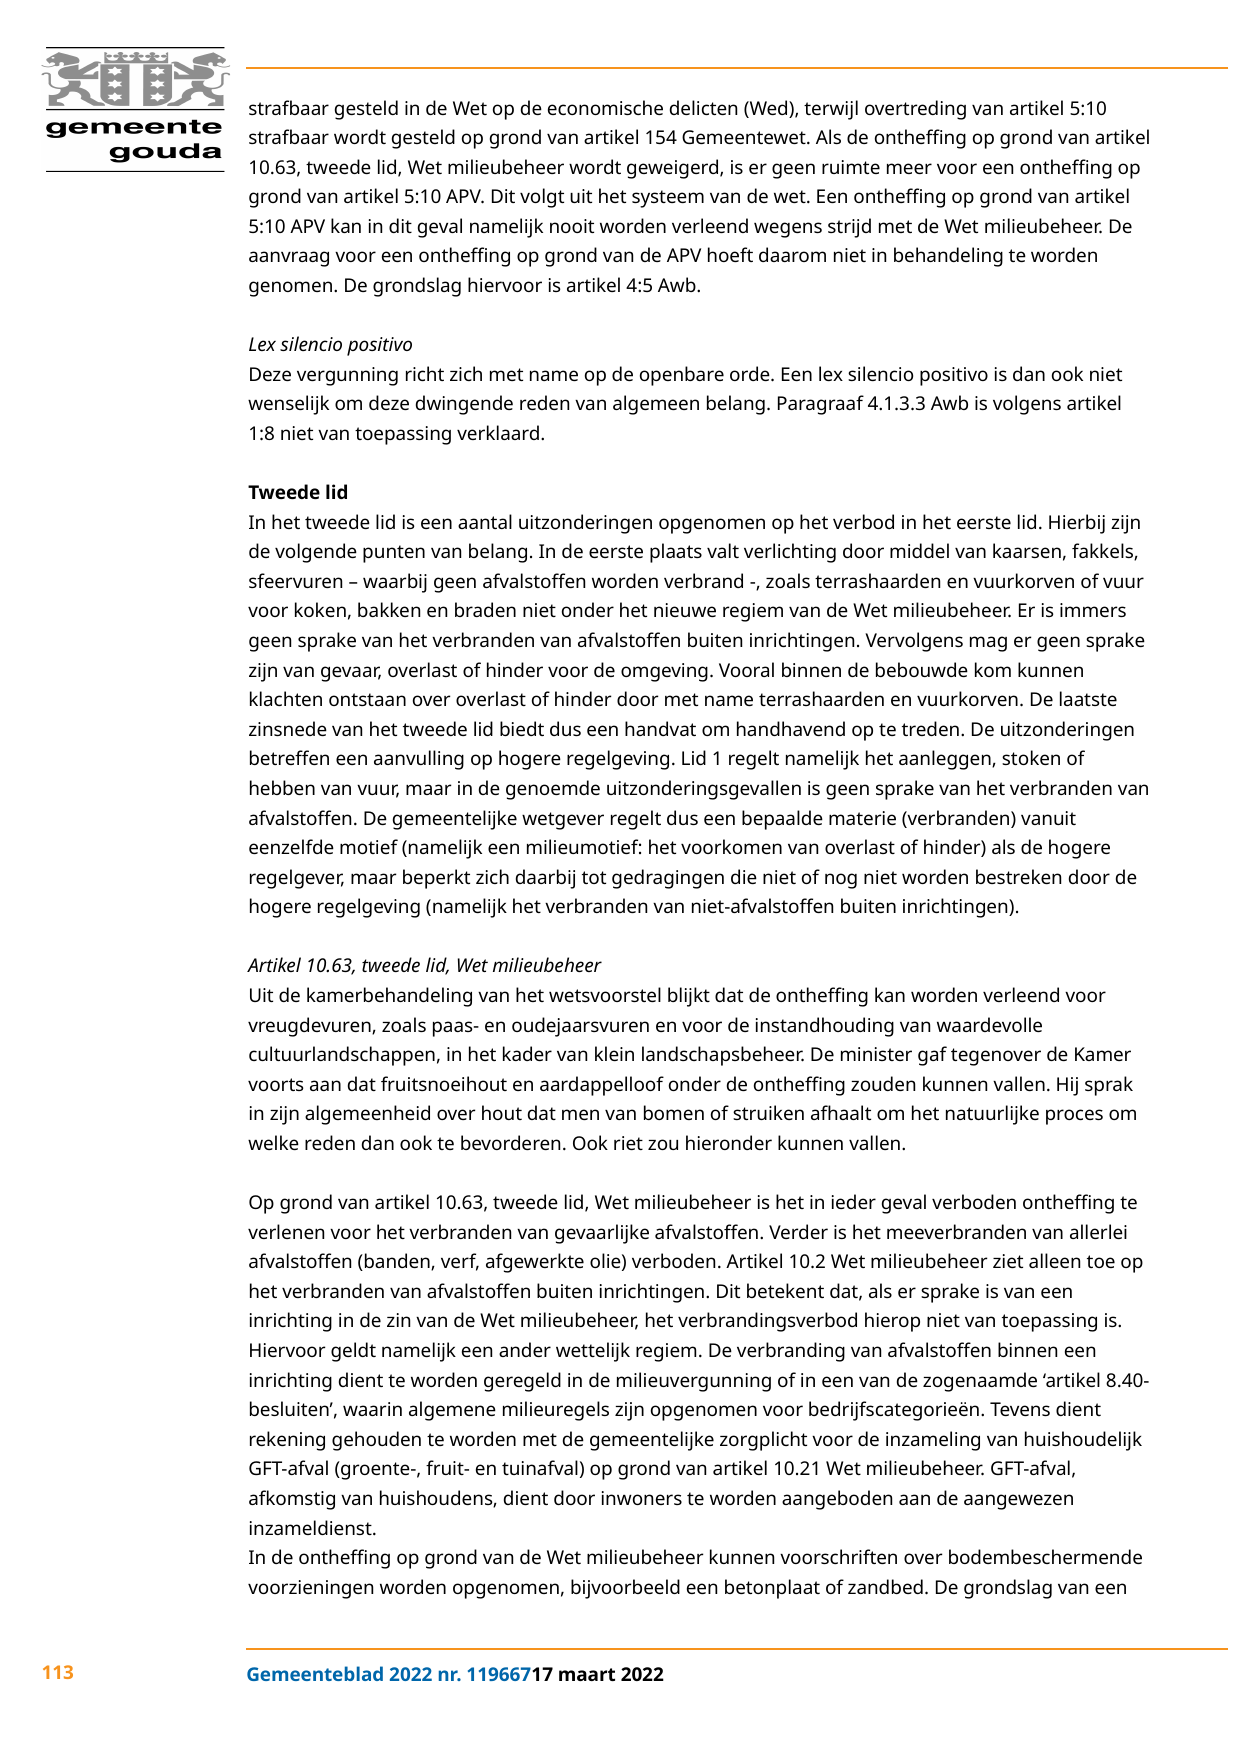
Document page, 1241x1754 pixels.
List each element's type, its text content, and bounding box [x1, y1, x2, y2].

picture [41, 47, 231, 172]
text In het tweede lid is een aantal uitzonderingen opgenomen op het verbod in het eerste lid. Hierbij zijn de volgende punten van belang. In de eerste plaats valt verlichting door middel van kaarsen, fakkels, sfeervuren – waarbij geen afvalstoffen worden verbrand -, zoals terrashaarden en vuurkorven of vuur voor koken, bakken en braden niet onder het nieuwe regiem van de Wet milieubeheer. Er is immers geen sprake van het verbranden van afvalstoffen buiten inrichtingen. Vervolgens mag er geen sprake zijn van gevaar, overlast of hinder voor de omgeving. Vooral binnen de bebouwde kom kunnen klachten ontstaan over overlast of hinder door met name terrashaarden en vuurkorven. De laatste zinsnede van het tweede lid biedt dus een handvat om handhavend op te treden. De uitzonderingen betreffen een aanvulling op hogere regelgeving. Lid 1 regelt namelijk het aanleggen, stoken of hebben van vuur, maar in de genoemde uitzonderingsgevallen is geen sprake van het verbranden van afvalstoffen. De gemeentelijke wetgever regelt dus een bepaalde materie (verbranden) vanuit eenzelfde motief (namelijk een milieumotief: het voorkomen van overlast of hinder) als de hogere regelgever, maar beperkt zich daarbij tot gedragingen die niet of nog niet worden bestreken door de hogere regelgeving (namelijk het verbranden van niet-afvalstoffen buiten inrichtingen). [248, 509, 1152, 919]
text Uit de kamerbehandeling van het wetsvoorstel blijkt dat de ontheffing kan worden verleend voor vreugdevuren, zoals paas- en oudejaarsvuren en voor de instandhouding van waardevolle cultuurlandschappen, in het kader van klein landschapsbeheer. De minister gaf tegenover de Kamer voorts aan dat fruitsnoeihout en aardappelloof onder de ontheffing zouden kunnen vallen. Hij sprak in zijn algemeenheid over hout dat men van bomen of struiken afhaalt om het natuurlijke proces om welke reden dan ook te bevorderen. Ook riet zou hieronder kunnen vallen. [248, 982, 1152, 1156]
text Tweede lid [248, 479, 1152, 505]
text Deze vergunning richt zich met name op de openbare orde. Een lex silencio positivo is dan ook niet wenselijk om deze dwingende reden van algemeen belang. Paragraaf 4.1.3.3 Awb is volgens artikel 1:8 niet van toepassing verklaard. [248, 361, 1152, 446]
text Artikel 10.63, tweede lid, Wet milieubeheer [248, 953, 1152, 978]
text Op grond van artikel 10.63, tweede lid, Wet milieubeheer is het in ieder geval verboden ontheffing te verlenen voor het verbranden van gevaarlijke afvalstoffen. Verder is het meeverbranden van allerlei afvalstoffen (banden, verf, afgewerkte olie) verboden. Artikel 10.2 Wet milieubeheer ziet alleen toe op het verbranden van afvalstoffen buiten inrichtingen. Dit betekent dat, als er sprake is van een inrichting in de zin van de Wet milieubeheer, het verbrandingsverbod hierop niet van toepassing is. Hiervoor geldt namelijk een ander wettelijk regiem. De verbranding van afvalstoffen binnen een inrichting dient te worden geregeld in de milieuvergunning of in een van de zogenaamde ‘artikel 8.40-besluiten’, waarin algemene milieuregels zijn opgenomen voor bedrijfscategorieën. Tevens dient rekening gehouden te worden met de gemeentelijke zorgplicht voor de inzameling van huishoudelijk GFT-afval (groente-, fruit- en tuinafval) op grond van artikel 10.21 Wet milieubeheer. GFT-afval, afkomstig van huishoudens, dient door inwoners te worden aangeboden aan de aangewezen inzameldienst. [248, 1189, 1152, 1541]
text strafbaar gesteld in de Wet op de economische delicten (Wed), terwijl overtreding van artikel 5:10 strafbaar wordt gesteld op grond van artikel 154 Gemeentewet. Als de ontheffing op grond van artikel 10.63, tweede lid, Wet milieubeheer wordt geweigerd, is er geen ruimte meer voor een ontheffing op grond van artikel 5:10 APV. Dit volgt uit het systeem van de wet. Een ontheffing op grond van artikel 5:10 APV kan in dit geval namelijk nooit worden verleend wegens strijd met de Wet milieubeheer. De aanvraag voor een ontheffing op grond van de APV hoeft daarom niet in behandeling te worden genomen. De grondslag hiervoor is artikel 4:5 Awb. [248, 95, 1152, 298]
text In de ontheffing op grond van de Wet milieubeheer kunnen voorschriften over bodembeschermende voorzieningen worden opgenomen, bijvoorbeeld een betonplaat of zandbed. De grondslag van een [248, 1544, 1152, 1600]
text Lex silencio positivo [248, 331, 1152, 357]
